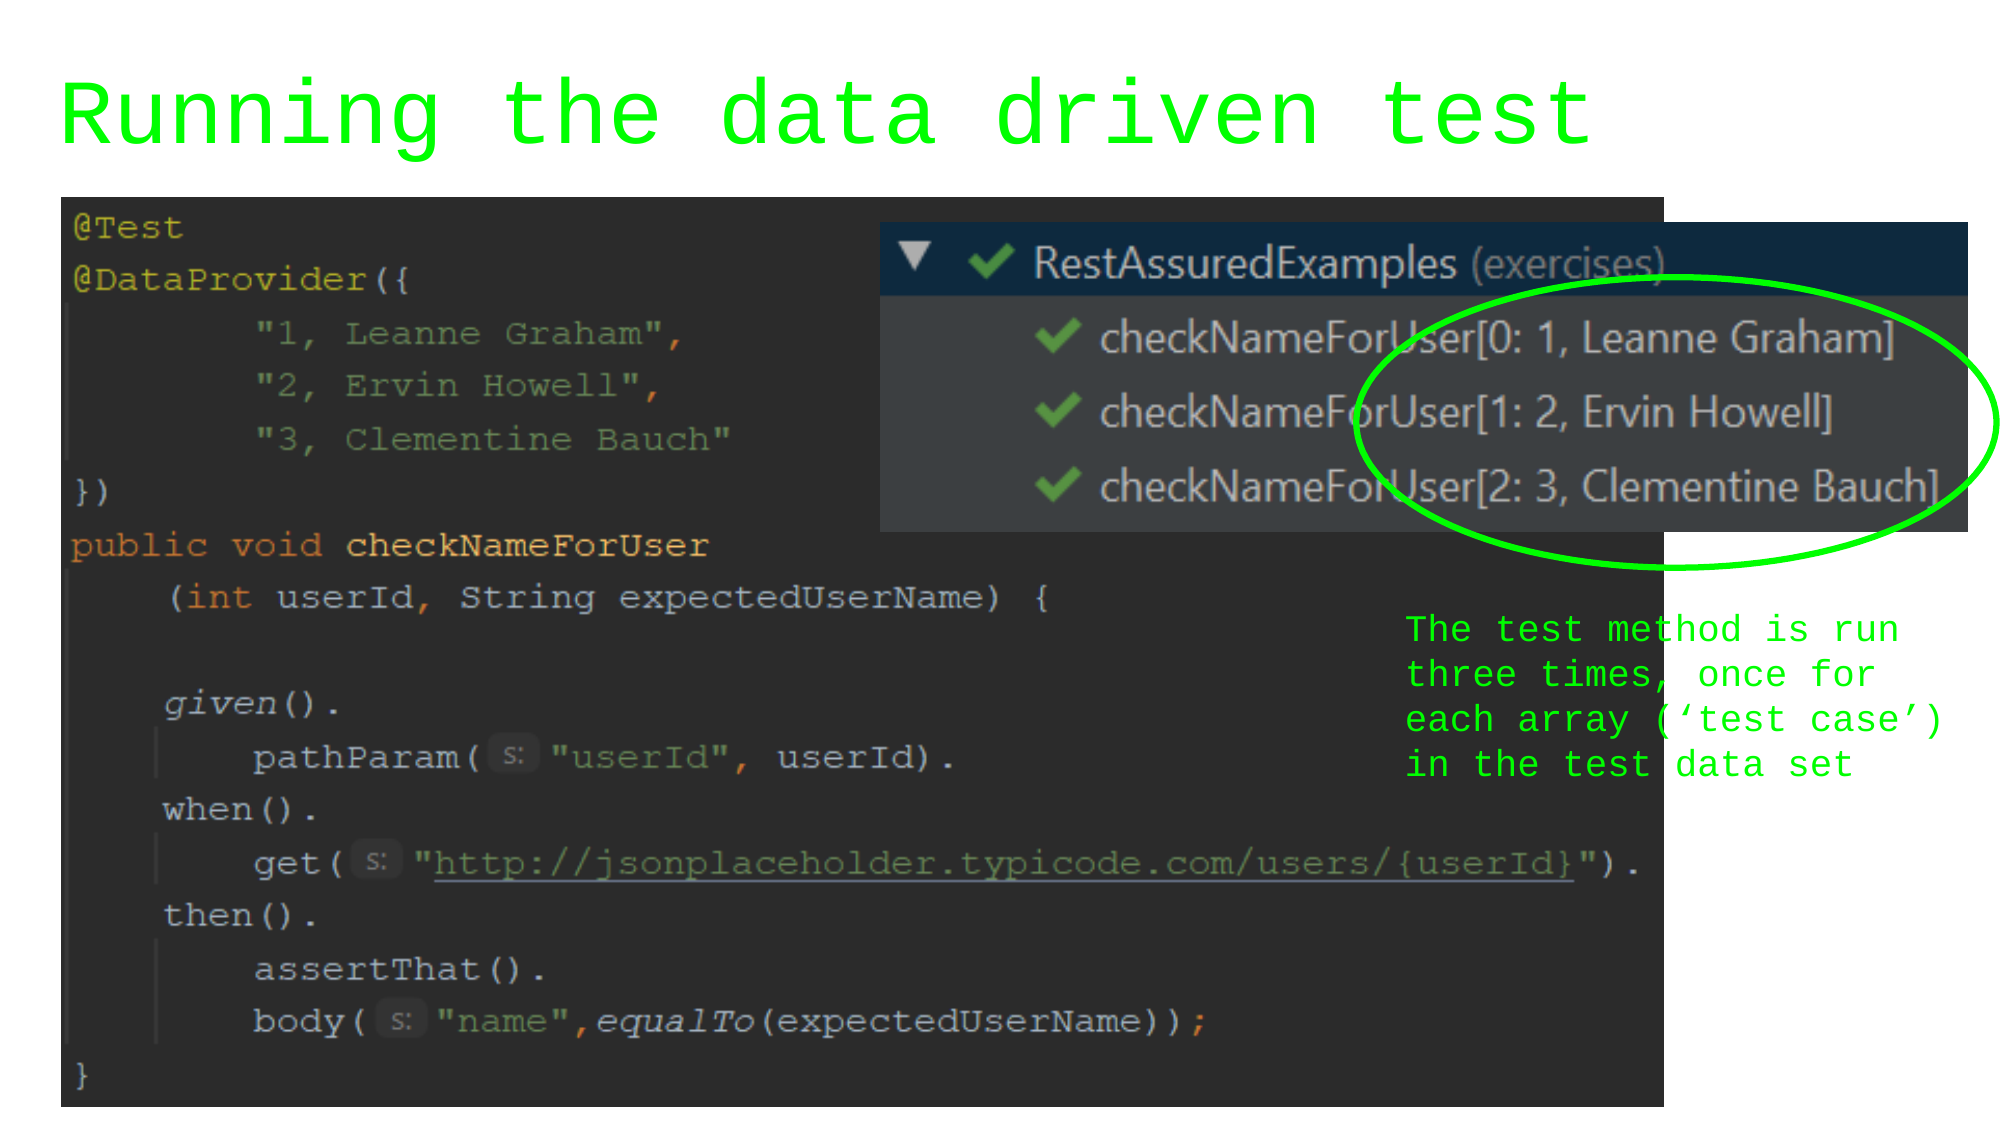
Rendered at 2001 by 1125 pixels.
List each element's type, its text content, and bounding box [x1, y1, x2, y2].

title Running the data driven test [43, 4, 1957, 223]
picture [1360, 281, 1968, 564]
text_box The test method is run three times, once for each array (‘test case’) in the test data set [1389, 596, 1997, 793]
picture [61, 222, 1968, 1107]
picture [1898, 488, 1968, 532]
